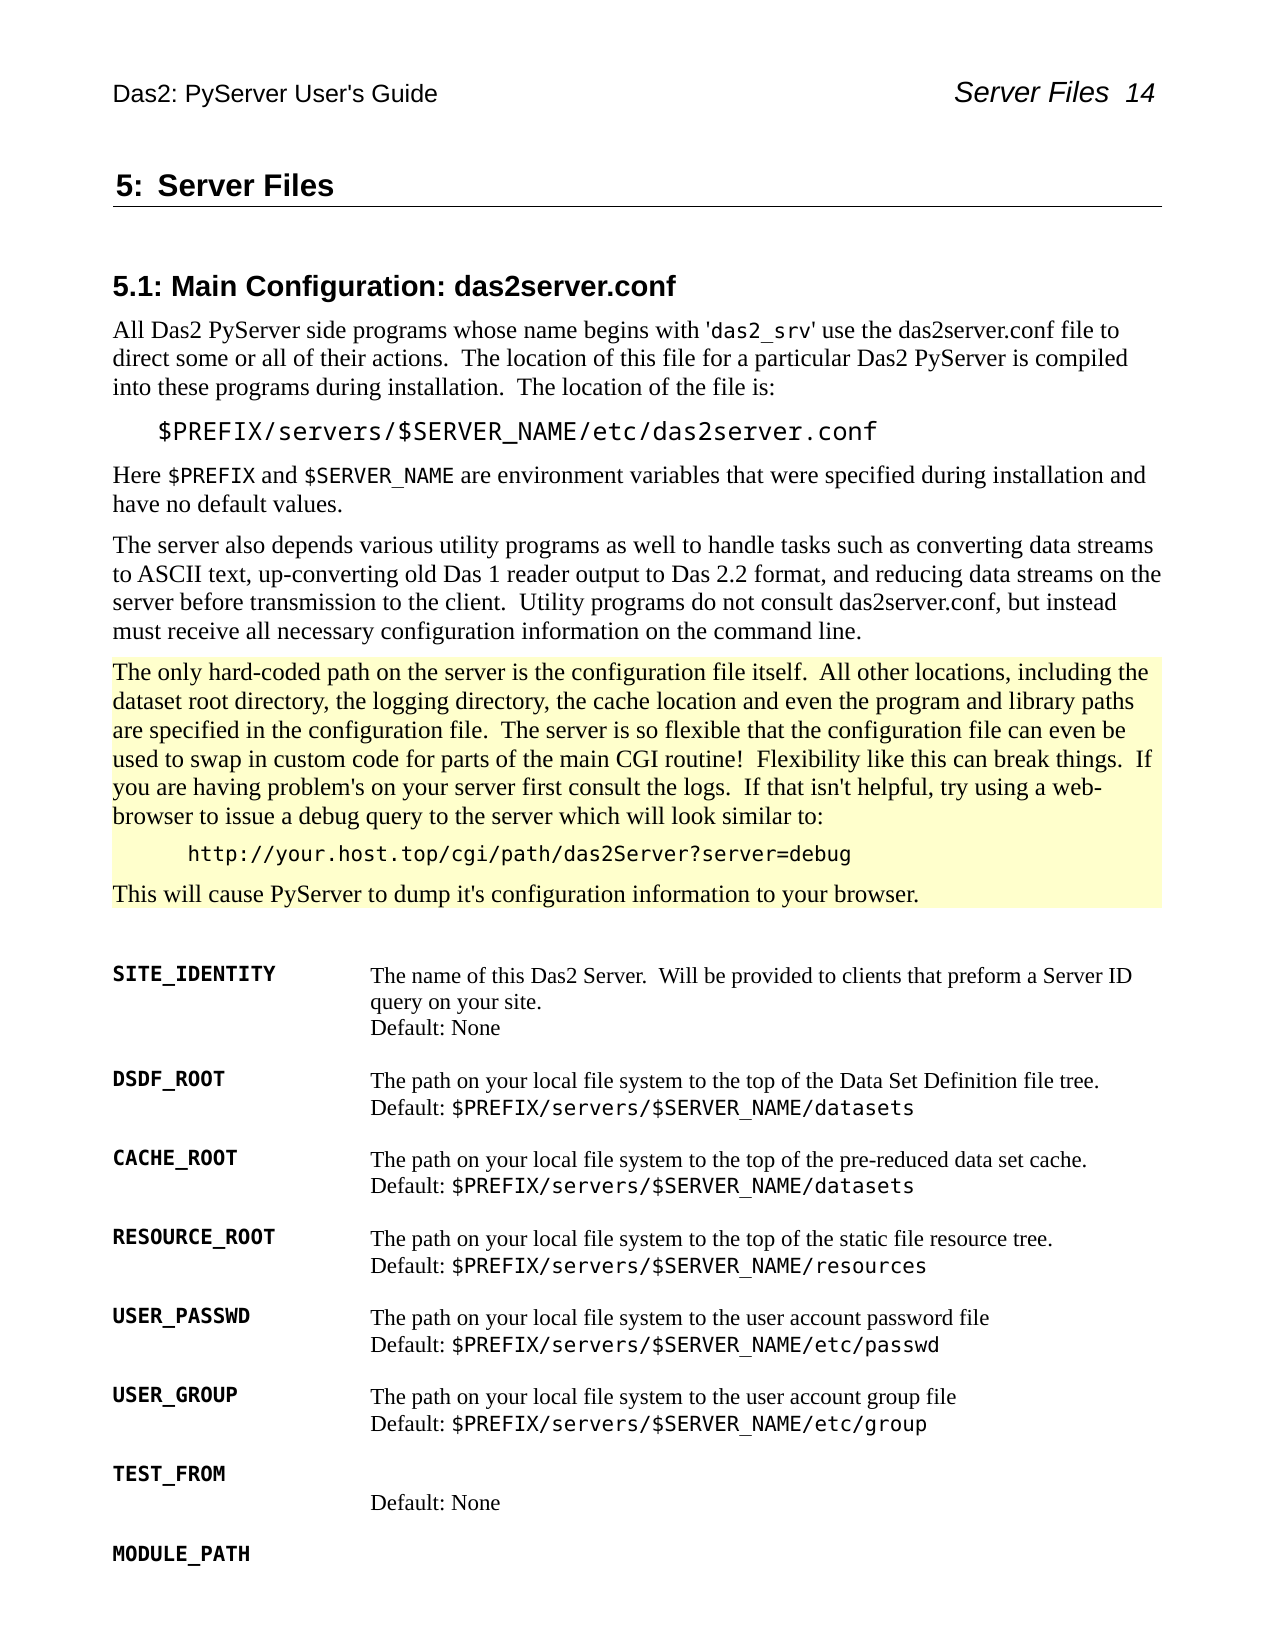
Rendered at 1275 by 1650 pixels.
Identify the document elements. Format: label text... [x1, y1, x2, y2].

table_cell The path on your local file system to the user account group file Default: $PREFIX/servers/$SERVER_NAME/etc/group [370, 1384, 1162, 1462]
table_cell USER_GROUP [113, 1384, 370, 1462]
table_cell CACHE_ROOT [113, 1146, 370, 1225]
text The server also depends various utility programs as well to handle tasks such as converting data streams to ASCII text, up-converting old Das 1 reader output to Das 2.2 format, and reducing data streams on the server before transmission to the client. Utility programs do not consult das2server.conf, but instead must receive all necessary configuration information on the command line. [112, 530, 1162, 645]
text $PREFIX/servers/$SERVER_NAME/etc/das2server.conf [157, 413, 1162, 447]
text http://your.host.top/cgi/path/das2Server?server=debug [112, 842, 1162, 867]
text Here $PREFIX and $SERVER_NAME are environment variables that were specified during installation and have no default values. [112, 460, 1162, 517]
text This will cause PyServer to dump it's configuration information to your browser. [112, 879, 1162, 908]
subtitle Main Configuration: das2server.conf [112, 269, 1162, 302]
table_cell The path on your local file system to the top of the static file resource tree. Default: $PREFIX/servers/$SERVER_NAME/resources [370, 1225, 1162, 1304]
text The only hard-coded path on the server is the configuration file itself. All other locations, including the dataset root directory, the logging directory, the cache location and even the program and library paths are specified in the configuration file. The server is so flexible that the configuration file can even be used to swap in custom code for parts of the main CGI routine! Flexibility like this can break things. If you are having problem's on your server first consult the logs. If that isn't helpful, try using a web-browser to issue a debug query to the server which will look similar to: [112, 657, 1162, 830]
table_cell TEST_FROM [113, 1463, 370, 1542]
table_cell USER_PASSWD [113, 1304, 370, 1383]
subtitle Server Files [112, 164, 1162, 206]
table_cell DSDF_ROOT [113, 1067, 370, 1146]
table_cell Default: None [370, 1463, 1162, 1542]
table_cell RESOURCE_ROOT [113, 1225, 370, 1304]
table_cell The path on your local file system to the top of the Data Set Definition file tree. Default: $PREFIX/servers/$SERVER_NAME/datasets [370, 1067, 1162, 1146]
table_cell MODULE_PATH [113, 1542, 370, 1568]
text All Das2 PyServer side programs whose name begins with 'das2_srv' use the das2server.conf file to direct some or all of their actions. The location of this file for a particular Das2 PyServer is compiled into these programs during installation. The location of the file is: [112, 315, 1162, 401]
table_header The name of this Das2 Server. Will be provided to clients that preform a Server ID query on your site. Default: None [370, 962, 1162, 1067]
table_cell [370, 1542, 1162, 1568]
table_cell The path on your local file system to the top of the pre-reduced data set cache. Default: $PREFIX/servers/$SERVER_NAME/datasets [370, 1146, 1162, 1225]
table_header SITE_IDENTITY [113, 962, 370, 1067]
table_cell The path on your local file system to the user account password file Default: $PREFIX/servers/$SERVER_NAME/etc/passwd [370, 1304, 1162, 1383]
